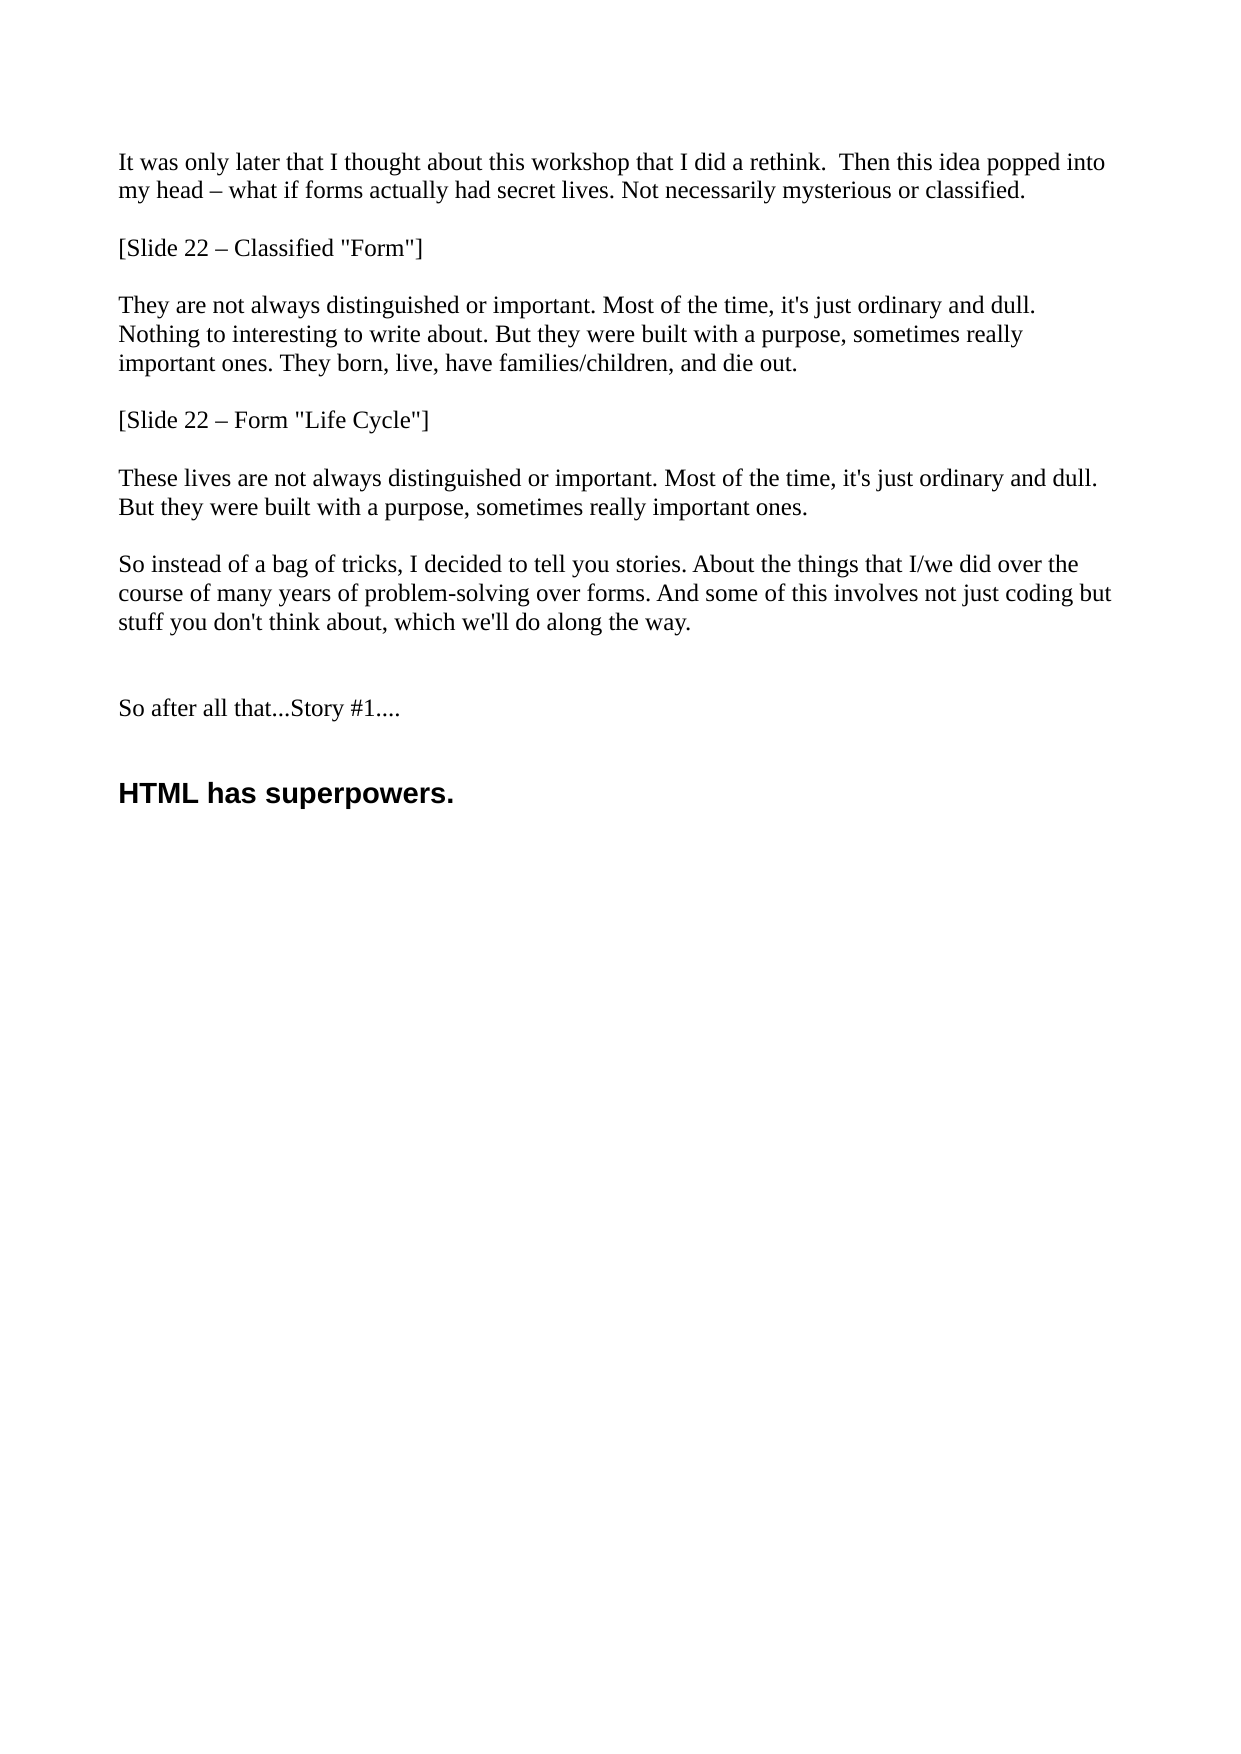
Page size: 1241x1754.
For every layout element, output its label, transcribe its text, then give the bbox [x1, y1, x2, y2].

text So instead of a bag of tricks, I decided to tell you stories. About the things that I/we did over the course of many years of problem-solving over forms. And some of this involves not just coding but stuff you don't think about, which we'll do along the way. [118, 549, 1122, 636]
text It was only later that I thought about this workshop that I did a rethink. Then this idea popped into my head – what if forms actually had secret lives. Not necessarily mysterious or classified. [118, 147, 1122, 204]
subtitle HTML has superpowers. [118, 776, 1122, 809]
text So after all that...Story #1.... [118, 693, 1122, 722]
text They are not always distinguished or important. Most of the time, it's just ordinary and dull. Nothing to interesting to write about. But they were built with a purpose, sometimes really important ones. They born, live, have families/children, and die out. [118, 291, 1122, 377]
text [Slide 22 – Form "Life Cycle"] [118, 406, 1122, 434]
text [Slide 22 – Classified "Form"] [118, 233, 1122, 262]
text These lives are not always distinguished or important. Most of the time, it's just ordinary and dull. But they were built with a purpose, sometimes really important ones. [118, 463, 1122, 521]
